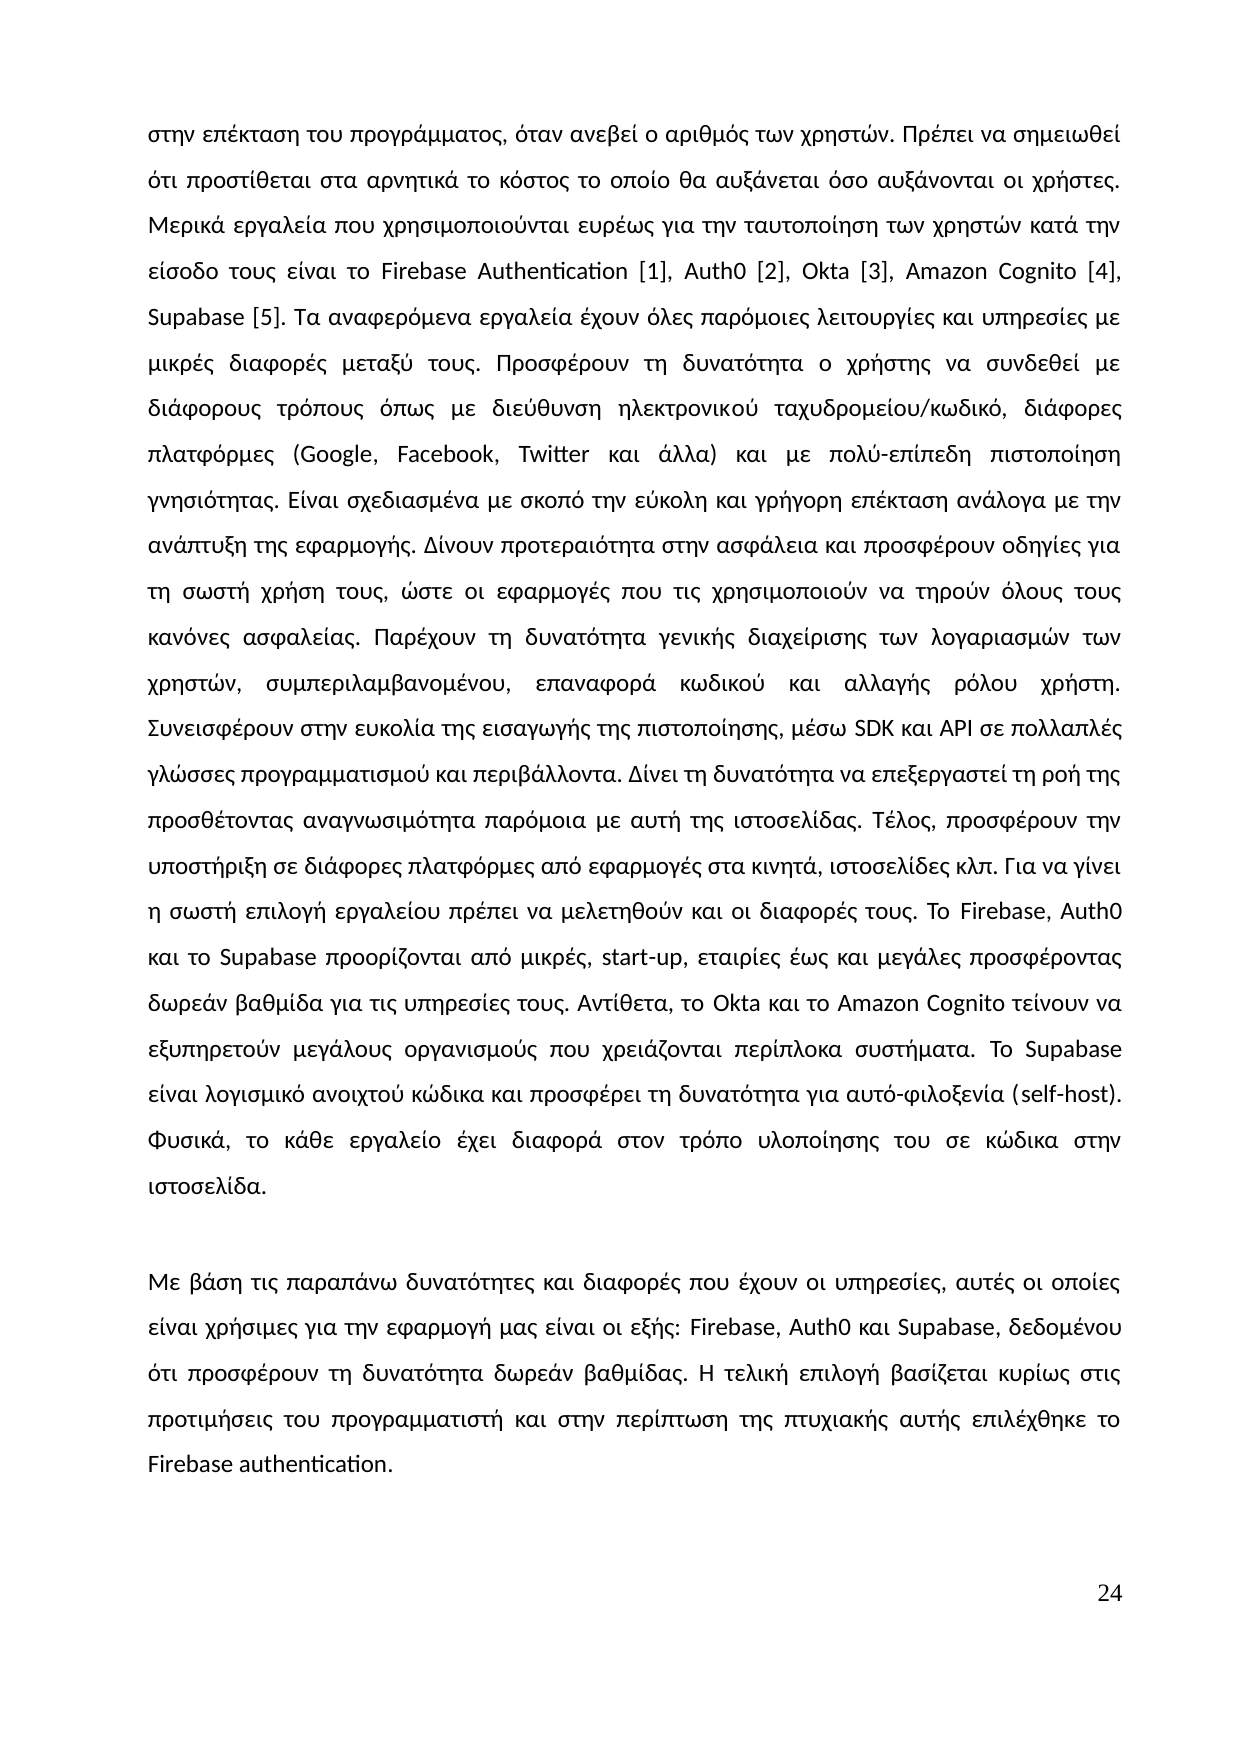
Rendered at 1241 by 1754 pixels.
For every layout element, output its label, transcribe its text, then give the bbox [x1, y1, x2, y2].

text στην επέκταση του προγράμματος, όταν ανεβεί ο αριθμός των χρηστών. Πρέπει να σημειωθεί ότι προστίθεται στα αρνητικά το κόστος το οποίο θα αυξάνεται όσο αυξάνονται οι χρήστες. Μερικά εργαλεία που χρησιμοποιούνται ευρέως για την ταυτοποίηση των χρηστών κατά την είσοδο τους είναι το Firebase Authentication [1], Auth0 [2], Okta [3], Amazon Cognito [4], Supabase [5]. Τα αναφερόμενα εργαλεία έχουν όλες παρόμοιες λειτουργίες και υπηρεσίες με μικρές διαφορές μεταξύ τους. Προσφέρουν τη δυνατότητα ο χρήστης να συνδεθεί με διάφορους τρόπους όπως με διεύθυνση ηλεκτρονικoύ ταχυδρομείου/κωδικό, διάφορες πλατφόρμες (Google, Facebook, Twitter και άλλα) και με πολύ-επίπεδη πιστοποίηση γνησιότητας. Είναι σχεδιασμένα με σκοπό την εύκολη και γρήγορη επέκταση ανάλογα με την ανάπτυξη της εφαρμογής. Δίνουν προτεραιότητα στην ασφάλεια και προσφέρουν οδηγίες για τη σωστή χρήση τους, ώστε οι εφαρμογές που τις χρησιμοποιούν να τηρούν όλους τους κανόνες ασφαλείας. Παρέχουν τη δυνατότητα γενικής διαχείρισης των λογαριασμών των χρηστών, συμπεριλαμβανομένου, επαναφορά κωδικού και αλλαγής ρόλου χρήστη. Συνεισφέρουν στην ευκολία της εισαγωγής της πιστοποίησης, μέσω SDK και API σε πολλαπλές γλώσσες προγραμματισμού και περιβάλλοντα. Δίνει τη δυνατότητα να επεξεργαστεί τη ροή της προσθέτοντας αναγνωσιμότητα παρόμοια με αυτή της ιστοσελίδας. Τέλος, προσφέρουν την υποστήριξη σε διάφορες πλατφόρμες από εφαρμογές στα κινητά, ιστοσελίδες κλπ. Για να γίνει η σωστή επιλογή εργαλείου πρέπει να μελετηθούν και οι διαφορές τους. Το Firebase, Auth0 και το Supabase προορίζονται από μικρές, start-up, εταιρίες έως και μεγάλες προσφέροντας δωρεάν βαθμίδα για τις υπηρεσίες τους. Αντίθετα, το Okta και το Amazon Cognito τείνουν να εξυπηρετούν μεγάλους οργανισμούς που χρειάζονται περίπλοκα συστήματα. To Supabase είναι λογισμικό ανοιχτού κώδικα και προσφέρει τη δυνατότητα για αυτό-φιλοξενία (self-host). Φυσικά, το κάθε εργαλείο έχει διαφορά στον τρόπο υλοποίησης του σε κώδικα στην ιστοσελίδα. [148, 118, 1122, 1200]
text Με βάση τις παραπάνω δυνατότητες και διαφορές που έχουν οι υπηρεσίες, αυτές οι οποίες είναι χρήσιμες για την εφαρμογή μας είναι οι εξής: Firebase, Auth0 και Supabase, δεδομένου ότι προσφέρουν τη δυνατότητα δωρεάν βαθμίδας. Η τελική επιλογή βασίζεται κυρίως στις προτιμήσεις του προγραμματιστή και στην περίπτωση της πτυχιακής αυτής επιλέχθηκε το Firebase authentication. [148, 1266, 1122, 1479]
